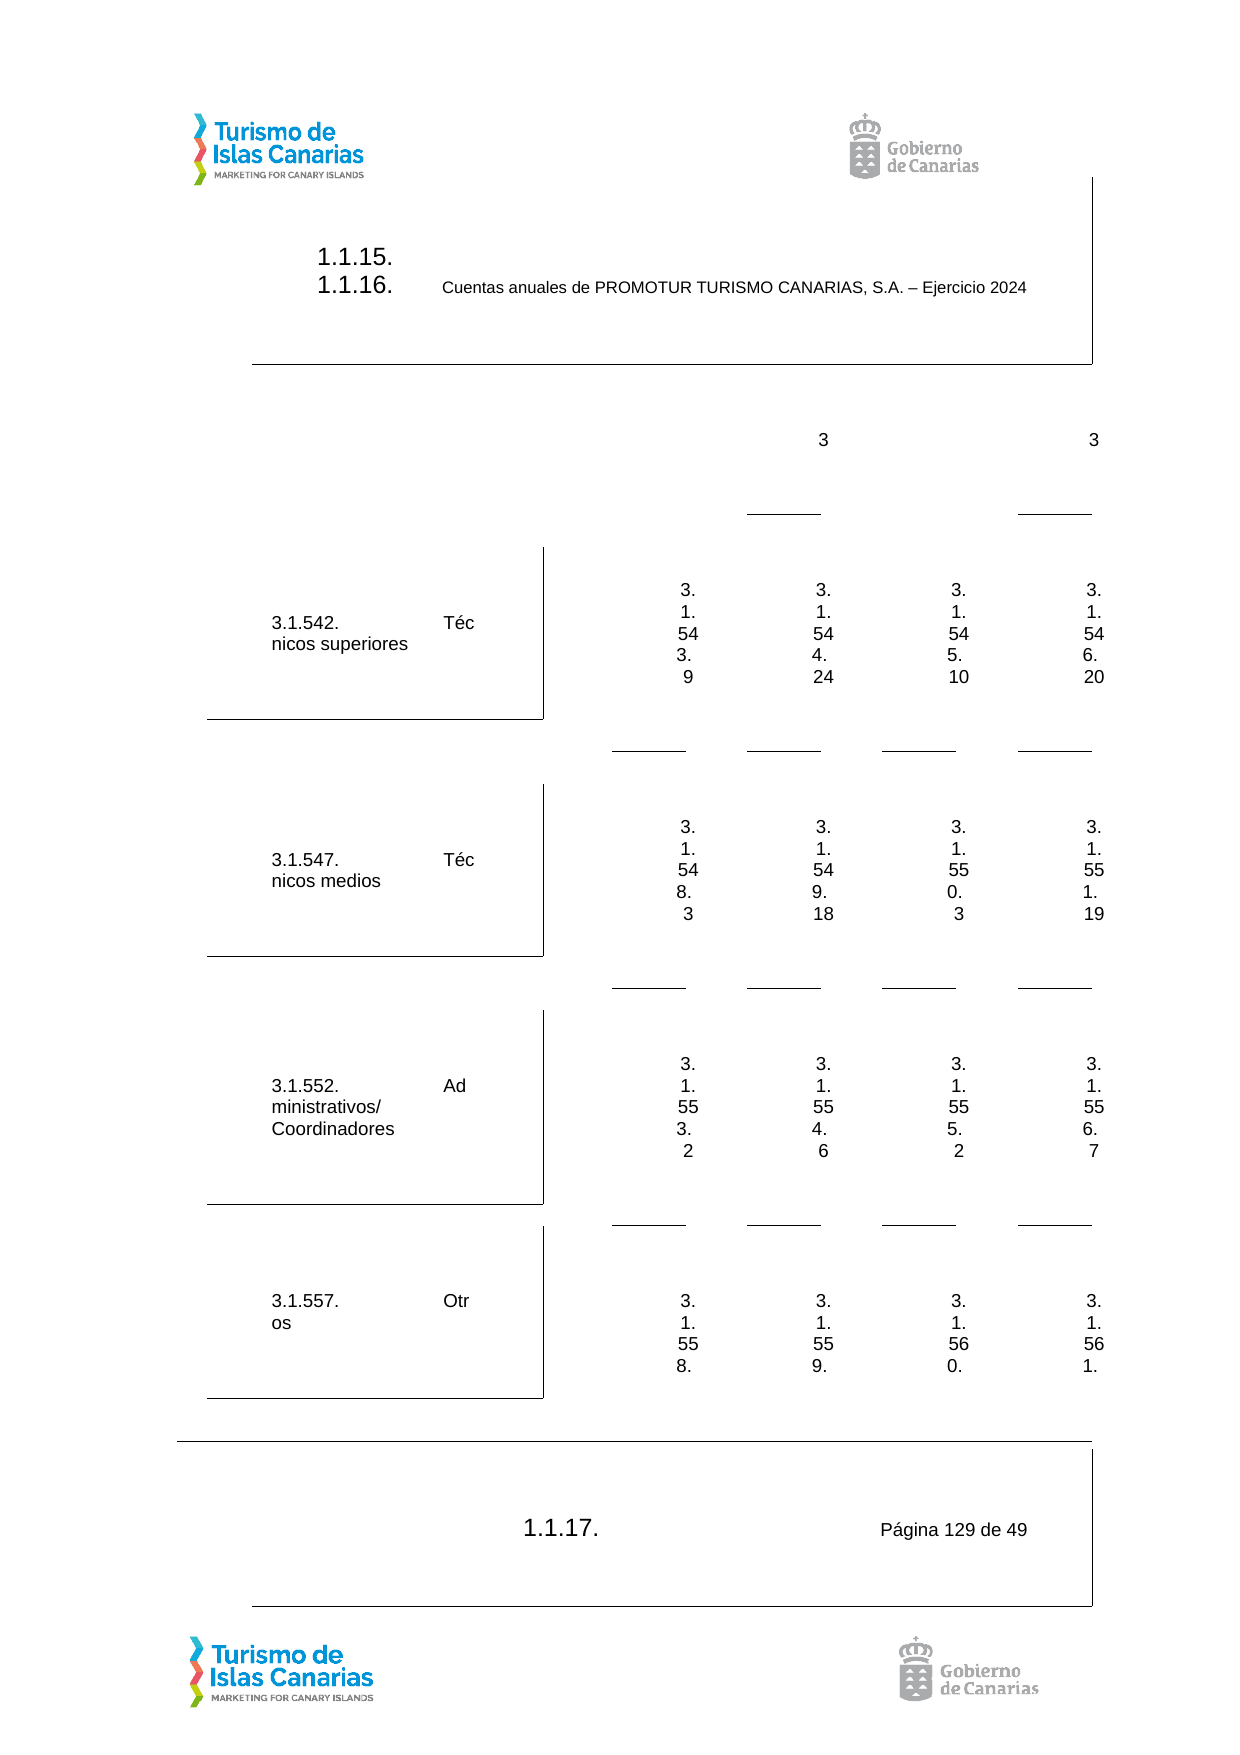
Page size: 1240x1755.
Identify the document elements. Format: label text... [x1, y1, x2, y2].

table_cell 10 [821, 515, 956, 752]
table_cell 24 [686, 671, 691, 682]
table_cell [177, 364, 551, 514]
table_cell 19 [956, 752, 1092, 988]
table_cell Administrativos/Coordinadores [177, 989, 551, 1226]
table_cell - [551, 364, 686, 514]
table_cell Técnicos superiores [177, 515, 551, 752]
table_cell 2 [821, 989, 956, 1226]
table_cell 1 [949, 1360, 955, 1371]
table_cell 3 [821, 752, 956, 988]
table_cell 9 [551, 515, 686, 752]
table_cell 1 [821, 1226, 956, 1441]
table_cell 2 [551, 989, 686, 1226]
table_cell - [551, 1226, 686, 1441]
table_cell Otros [177, 1226, 551, 1441]
table_cell - [686, 1226, 821, 1441]
table_cell 3 [551, 752, 686, 988]
table_cell 3 [956, 364, 1092, 514]
table_cell 18 [686, 752, 821, 988]
table_cell 6 [686, 989, 821, 1226]
table_cell Técnicos medios [177, 752, 551, 988]
table_cell 24 [686, 515, 821, 752]
table_cell 7 [956, 989, 1092, 1226]
table_cell 3 [686, 364, 821, 514]
table_cell 20 [956, 515, 1092, 752]
table_cell - [821, 364, 956, 514]
table_cell - [956, 1226, 1092, 1441]
